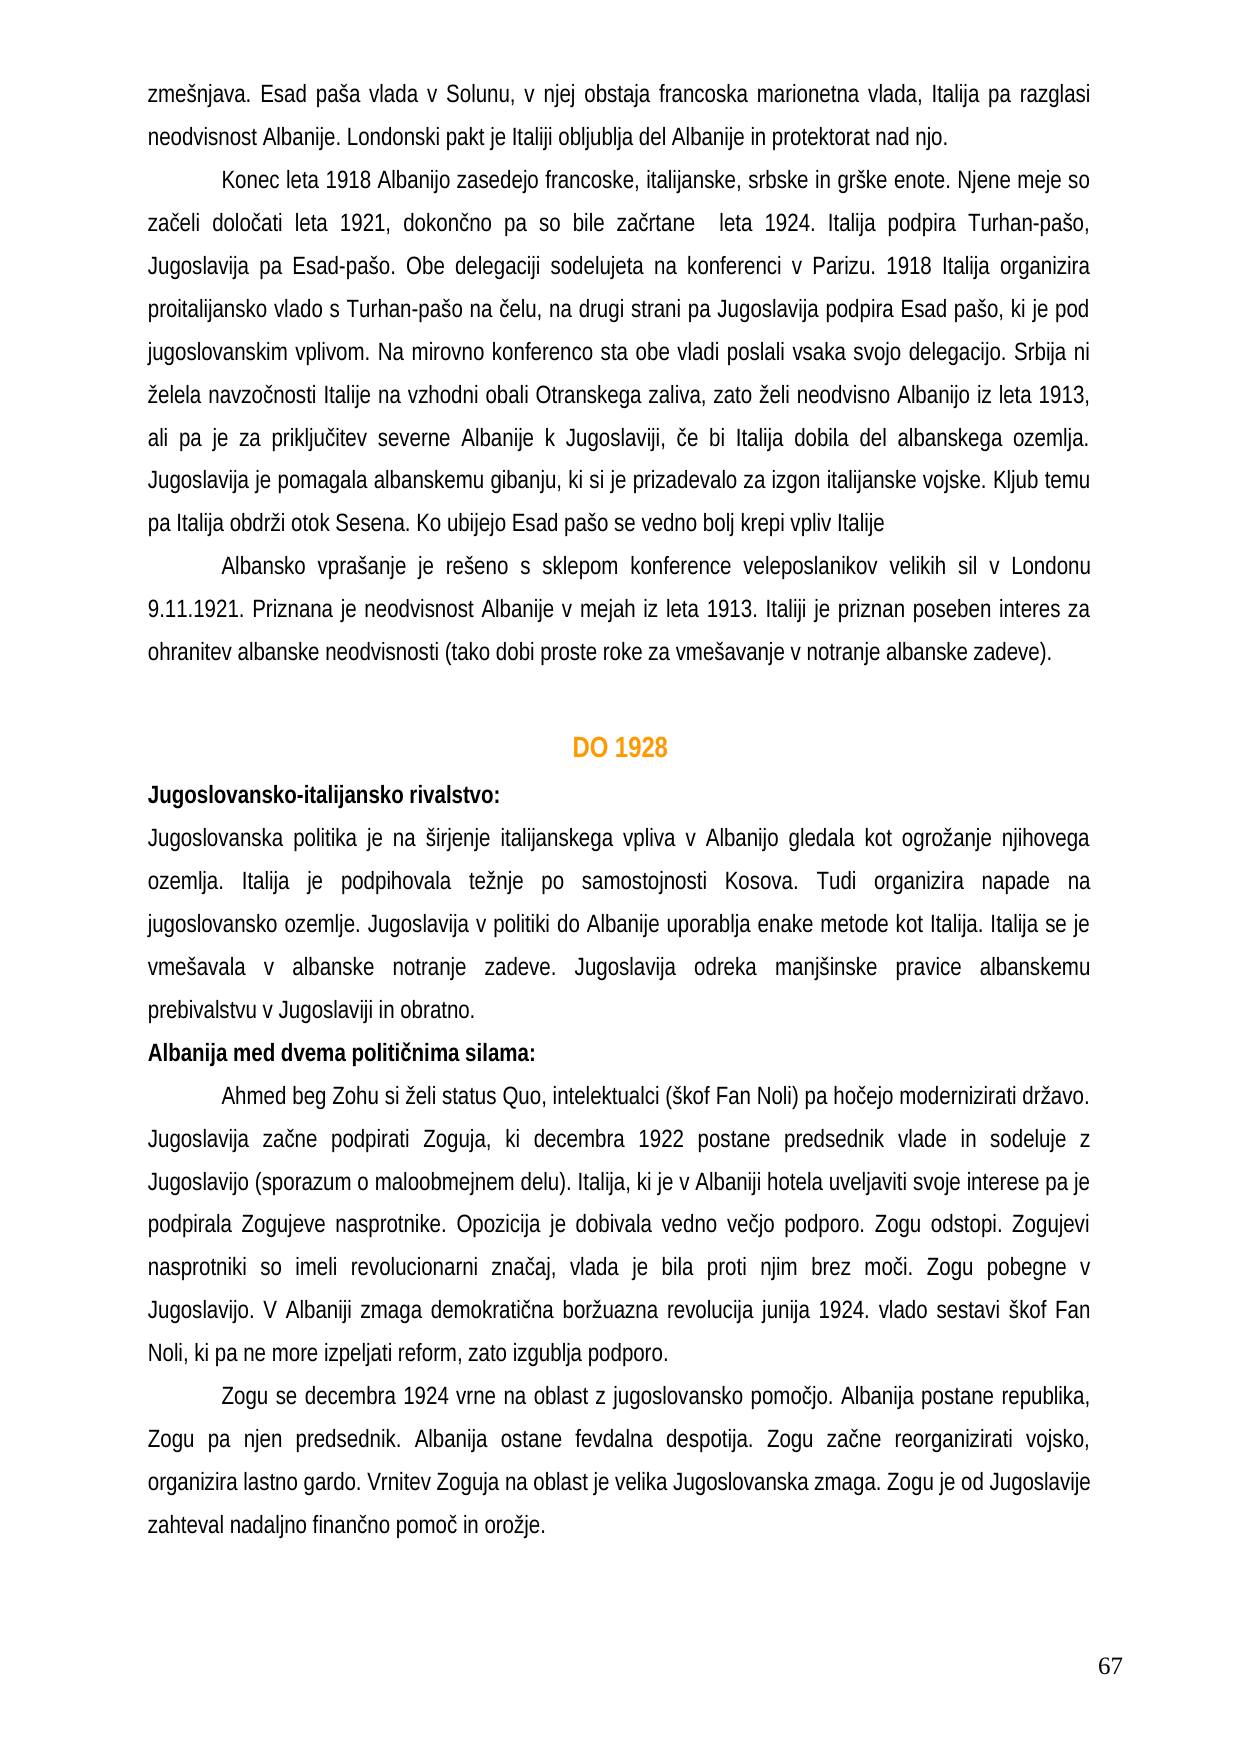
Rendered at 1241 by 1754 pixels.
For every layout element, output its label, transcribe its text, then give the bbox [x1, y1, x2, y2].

text Jugoslovansko-italijansko rivalstvo: [148, 780, 1093, 809]
text Albansko vprašanje je rešeno s sklepom konference veleposlanikov velikih sil v Londonu 9.11.1921. Priznana je neodvisnost Albanije v mejah iz leta 1913. Italiji je priznan poseben interes za ohranitev albanske neodvisnosti (tako dobi proste roke za vmešavanje v notranje albanske zadeve). [148, 551, 1093, 666]
text Zogu se decembra 1924 vrne na oblast z jugoslovansko pomočjo. Albanija postane republika, Zogu pa njen predsednik. Albanija ostane fevdalna despotija. Zogu začne reorganizirati vojsko, organizira lastno gardo. Vrnitev Zoguja na oblast je velika Jugoslovanska zmaga. Zogu je od Jugoslavije zahteval nadaljno finančno pomoč in orožje. [148, 1381, 1093, 1538]
text Konec leta 1918 Albanijo zasedejo francoske, italijanske, srbske in grške enote. Njene meje so začeli določati leta 1921, dokončno pa so bile začrtane leta 1924. Italija podpira Turhan-pašo, Jugoslavija pa Esad-pašo. Obe delegaciji sodelujeta na konferenci v Parizu. 1918 Italija organizira proitalijansko vlado s Turhan-pašo na čelu, na drugi strani pa Jugoslavija podpira Esad pašo, ki je pod jugoslovanskim vplivom. Na mirovno konferenco sta obe vladi poslali vsaka svojo delegacijo. Srbija ni želela navzočnosti Italije na vzhodni obali Otranskega zaliva, zato želi neodvisno Albanijo iz leta 1913, ali pa je za priključitev severne Albanije k Jugoslaviji, če bi Italija dobila del albanskega ozemlja. Jugoslavija je pomagala albanskemu gibanju, ki si je prizadevalo za izgon italijanske vojske. Kljub temu pa Italija obdrži otok Sesena. Ko ubijejo Esad pašo se vedno bolj krepi vpliv Italije [148, 165, 1093, 537]
text Ahmed beg Zohu si želi status Quo, intelektualci (škof Fan Noli) pa hočejo modernizirati državo. Jugoslavija začne podpirati Zoguja, ki decembra 1922 postane predsednik vlade in sodeluje z Jugoslavijo (sporazum o maloobmejnem delu). Italija, ki je v Albaniji hotela uveljaviti svoje interese pa je podpirala Zogujeve nasprotnike. Opozicija je dobivala vedno večjo podporo. Zogu odstopi. Zogujevi nasprotniki so imeli revolucionarni značaj, vlada je bila proti njim brez moči. Zogu pobegne v Jugoslavijo. V Albaniji zmaga demokratična boržuazna revolucija junija 1924. vlado sestavi škof Fan Noli, ki pa ne more izpeljati reform, zato izgublja podporo. [148, 1081, 1093, 1367]
text Albanija med dvema političnima silama: [148, 1038, 1093, 1066]
text DO 1928 [148, 730, 1093, 764]
text Jugoslovanska politika je na širjenje italijanskega vpliva v Albanijo gledala kot ogrožanje njihovega ozemlja. Italija je podpihovala težnje po samostojnosti Kosova. Tudi organizira napade na jugoslovansko ozemlje. Jugoslavija v politiki do Albanije uporablja enake metode kot Italija. Italija se je vmešavala v albanske notranje zadeve. Jugoslavija odreka manjšinske pravice albanskemu prebivalstvu v Jugoslaviji in obratno. [148, 823, 1093, 1023]
text zmešnjava. Esad paša vlada v Solunu, v njej obstaja francoska marionetna vlada, Italija pa razglasi neodvisnost Albanije. Londonski pakt je Italiji obljublja del Albanije in protektorat nad njo. [148, 79, 1093, 151]
